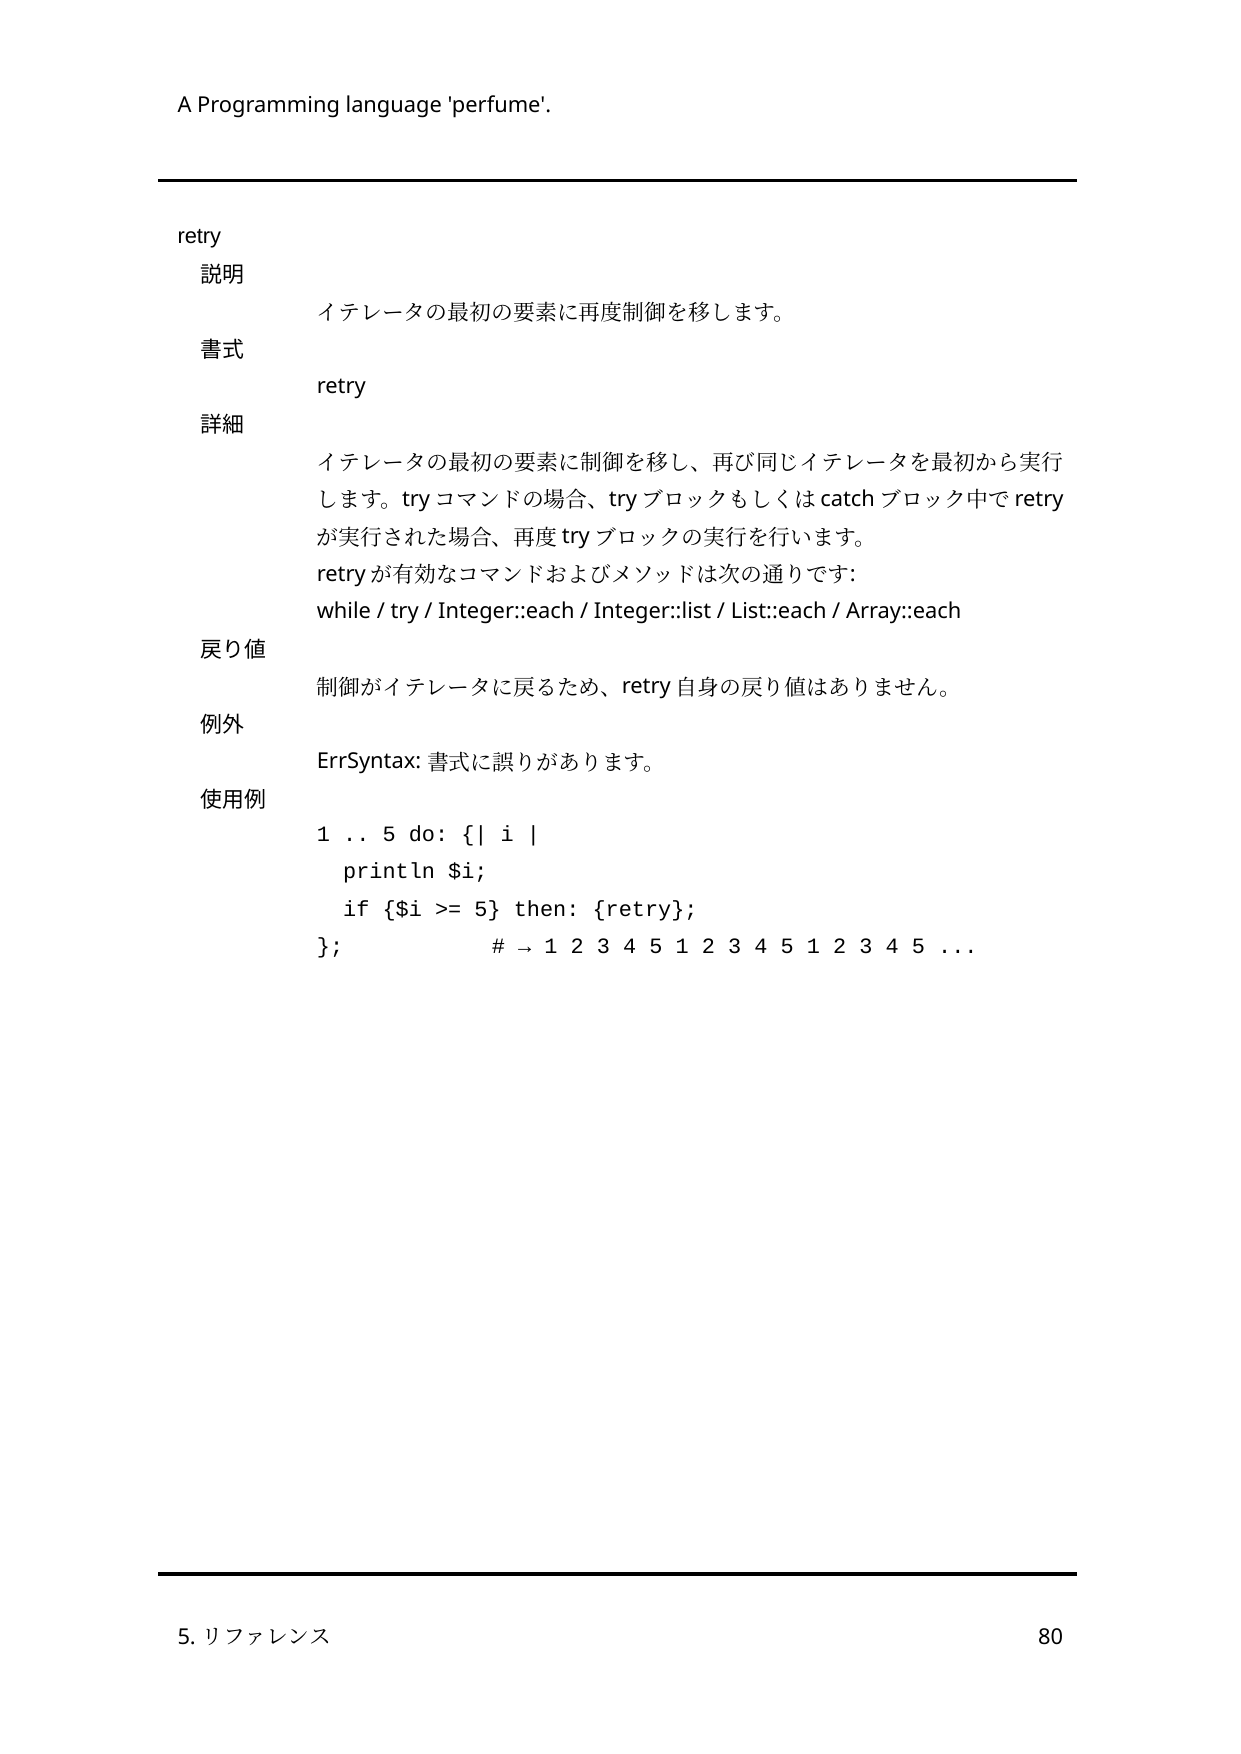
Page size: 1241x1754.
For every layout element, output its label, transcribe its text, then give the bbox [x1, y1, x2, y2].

table_cell 詳細 [200, 404, 317, 629]
table_cell retry [317, 329, 1063, 404]
table_cell 戻り値 [200, 629, 317, 704]
table_header 説明 [200, 254, 317, 329]
table_cell 使用例 [200, 779, 317, 967]
subtitle retry [177, 217, 1063, 254]
table_cell 例外 [200, 704, 317, 779]
table_cell 1 .. 5 do: {| i | println $i; if {$i >= 5} then: {retry}; }; # → 1 2 3 4 5 1 2 3 4 5 1 2 3 4 5 ... [317, 779, 1063, 967]
table_cell イテレータの最初の要素に制御を移し、再び同じイテレータを最初から実行します。tryコマンドの場合、tryブロックもしくはcatchブロック中でretryが実行された場合、再度tryブロックの実行を行います。 retryが有効なコマンドおよびメソッドは次の通りです: while / try / Integer::each / Integer::list / List::each / Array::each [317, 404, 1063, 629]
table_cell 書式 [200, 329, 317, 404]
table_cell 制御がイテレータに戻るため、retry自身の戻り値はありません。 [317, 629, 1063, 704]
table_header イテレータの最初の要素に再度制御を移します。 [317, 254, 1063, 329]
table_cell ErrSyntax: 書式に誤りがあります。 [317, 704, 1063, 779]
